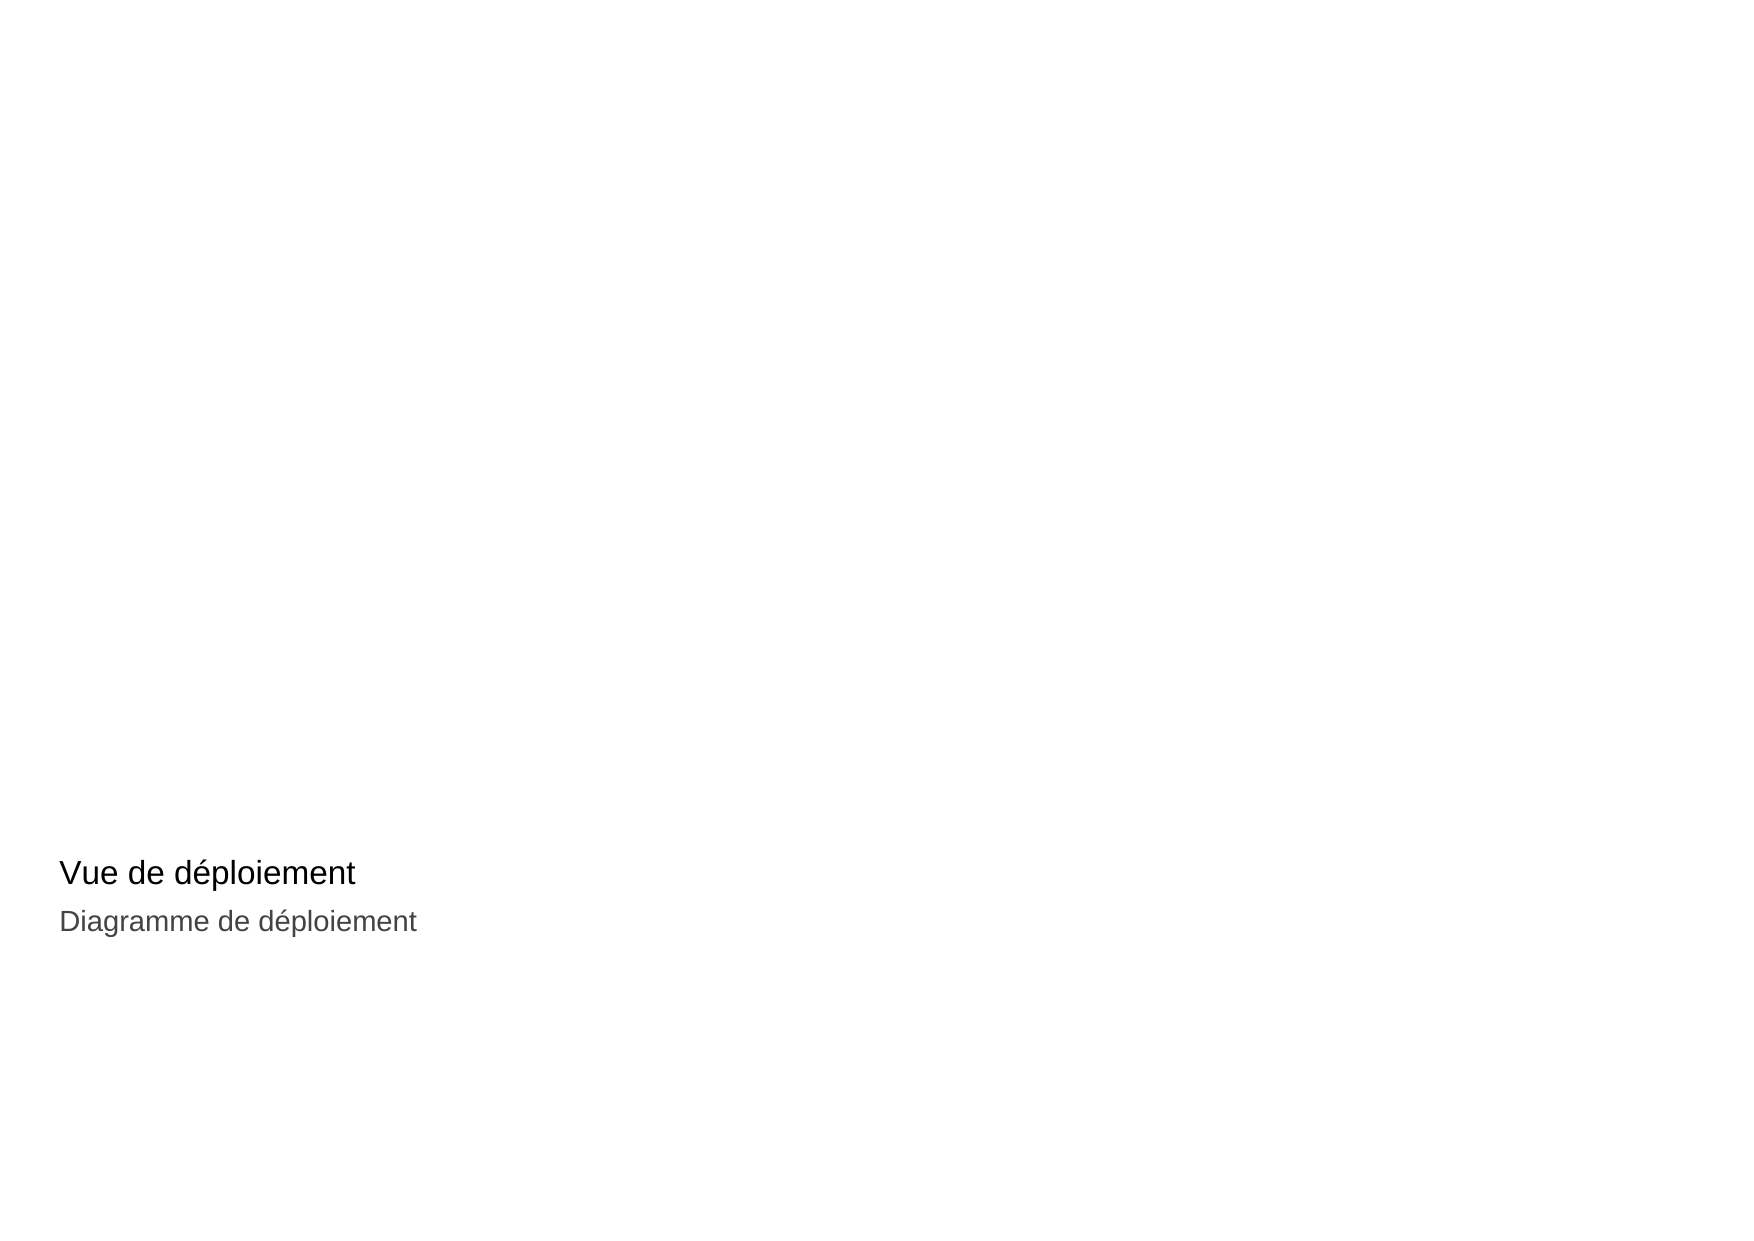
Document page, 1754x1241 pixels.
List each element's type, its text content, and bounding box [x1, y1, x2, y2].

subtitle Diagramme de déploiement [59, 904, 1695, 938]
subtitle Vue de déploiement [59, 853, 1695, 892]
